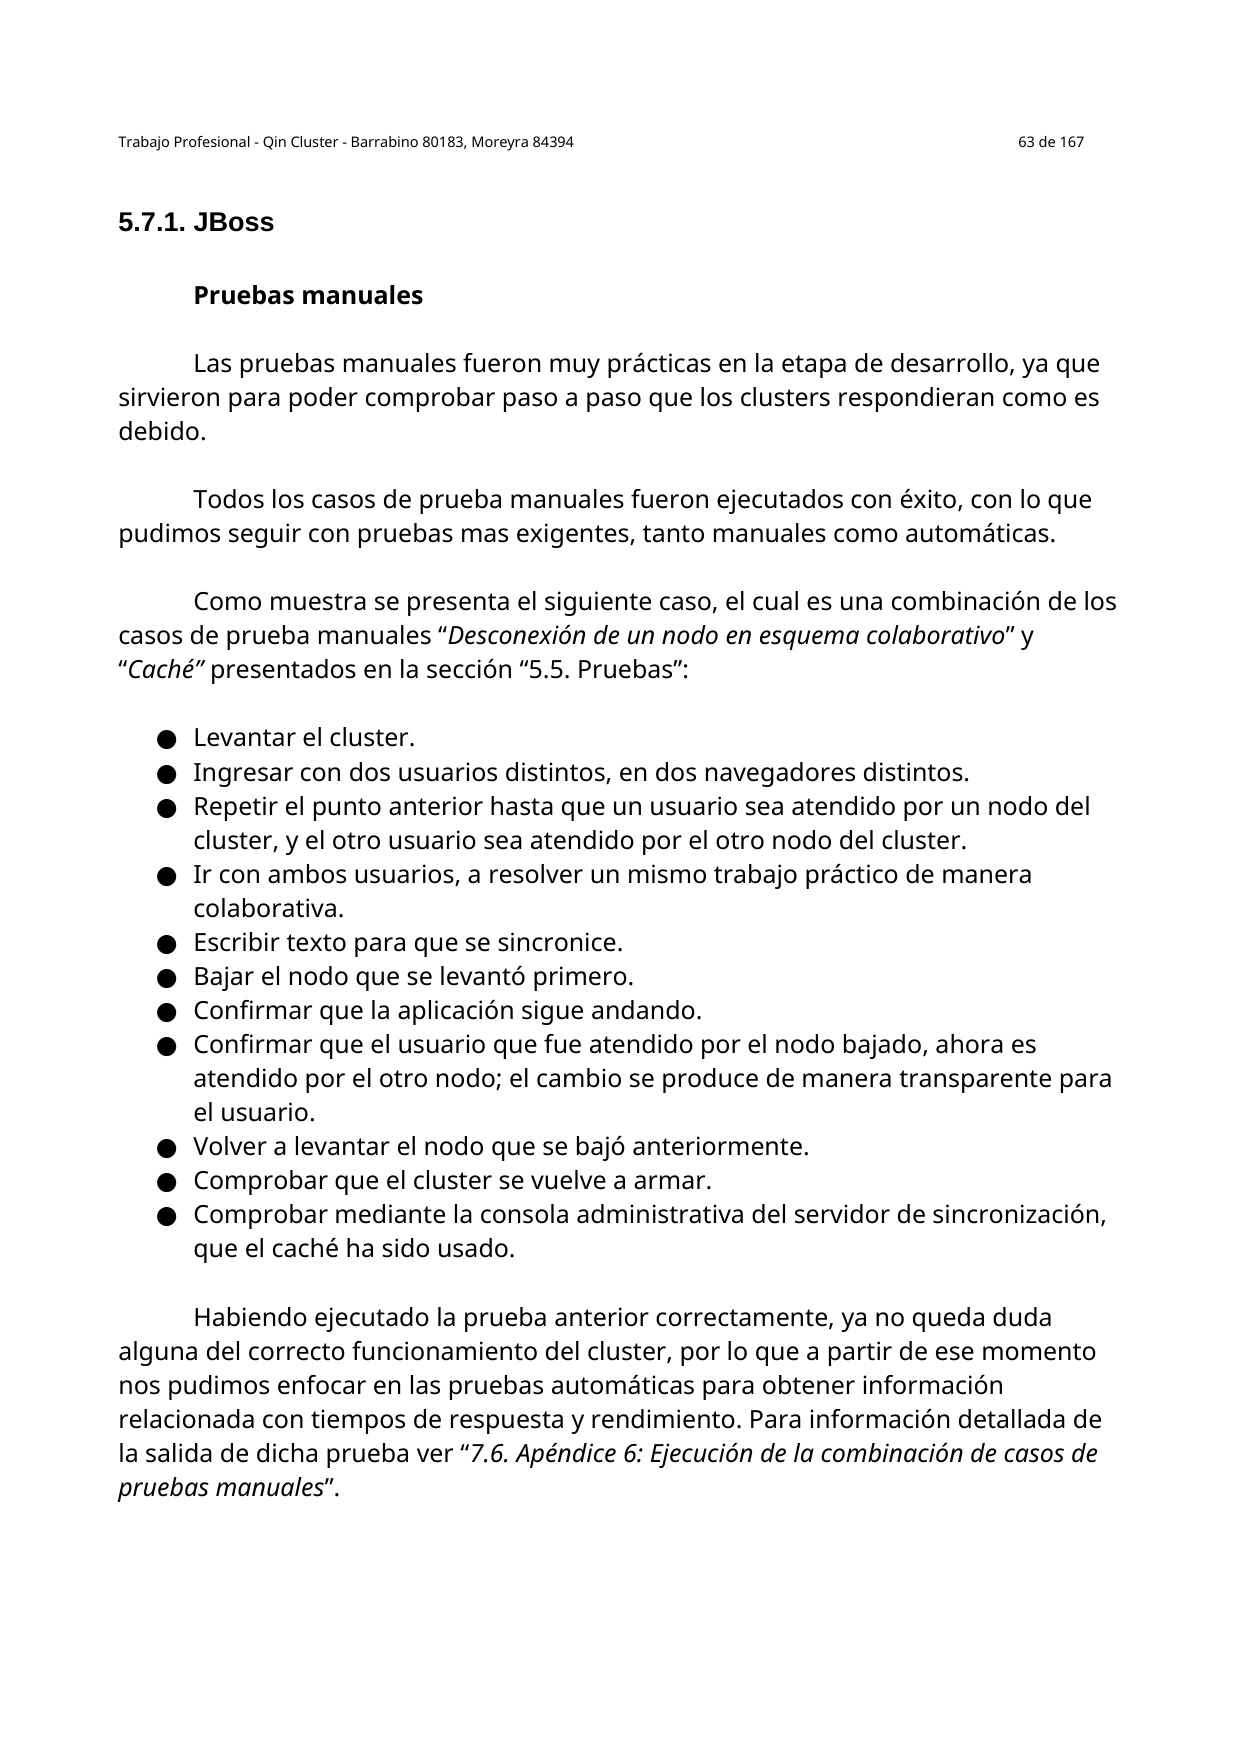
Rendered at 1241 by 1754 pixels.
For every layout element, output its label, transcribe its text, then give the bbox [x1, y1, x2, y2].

text Las pruebas manuales fueron muy prácticas en la etapa de desarrollo, ya que sirvieron para poder comprobar paso a paso que los clusters respondieran como es debido. [118, 345, 1122, 448]
list Comprobar mediante la consola administrativa del servidor de sincronización, que el caché ha sido usado. [156, 1197, 1122, 1265]
text Habiendo ejecutado la prueba anterior correctamente, ya no queda duda alguna del correcto funcionamiento del cluster, por lo que a partir de ese momento nos pudimos enfocar en las pruebas automáticas para obtener información relacionada con tiempos de respuesta y rendimiento. Para información detallada de la salida de dicha prueba ver “7.6. Apéndice 6: Ejecución de la combinación de casos de pruebas manuales”. [118, 1299, 1122, 1503]
subtitle 5.7.1. JBoss [118, 207, 1122, 237]
text Todos los casos de prueba manuales fueron ejecutados con éxito, con lo que pudimos seguir con pruebas mas exigentes, tanto manuales como automáticas. [118, 482, 1122, 550]
list Volver a levantar el nodo que se bajó anteriormente. [156, 1129, 1122, 1163]
text Pruebas manuales [118, 277, 1122, 311]
list Comprobar que el cluster se vuelve a armar. [156, 1163, 1122, 1197]
list Confirmar que el usuario que fue atendido por el nodo bajado, ahora es atendido por el otro nodo; el cambio se produce de manera transparente para el usuario. [156, 1027, 1122, 1129]
list Bajar el nodo que se levantó primero. [156, 958, 1122, 993]
list Repetir el punto anterior hasta que un usuario sea atendido por un nodo del cluster, y el otro usuario sea atendido por el otro nodo del cluster. [156, 788, 1122, 856]
list Ingresar con dos usuarios distintos, en dos navegadores distintos. [156, 754, 1122, 788]
list Escribir texto para que se sincronice. [156, 924, 1122, 958]
list Ir con ambos usuarios, a resolver un mismo trabajo práctico de manera colaborativa. [156, 856, 1122, 924]
list Confirmar que la aplicación sigue andando. [156, 993, 1122, 1027]
text Como muestra se presenta el siguiente caso, el cual es una combinación de los casos de prueba manuales “Desconexión de un nodo en esquema colaborativo” y “Caché” presentados en la sección “5.5. Pruebas”: [118, 584, 1122, 686]
list Levantar el cluster. [156, 720, 1122, 754]
